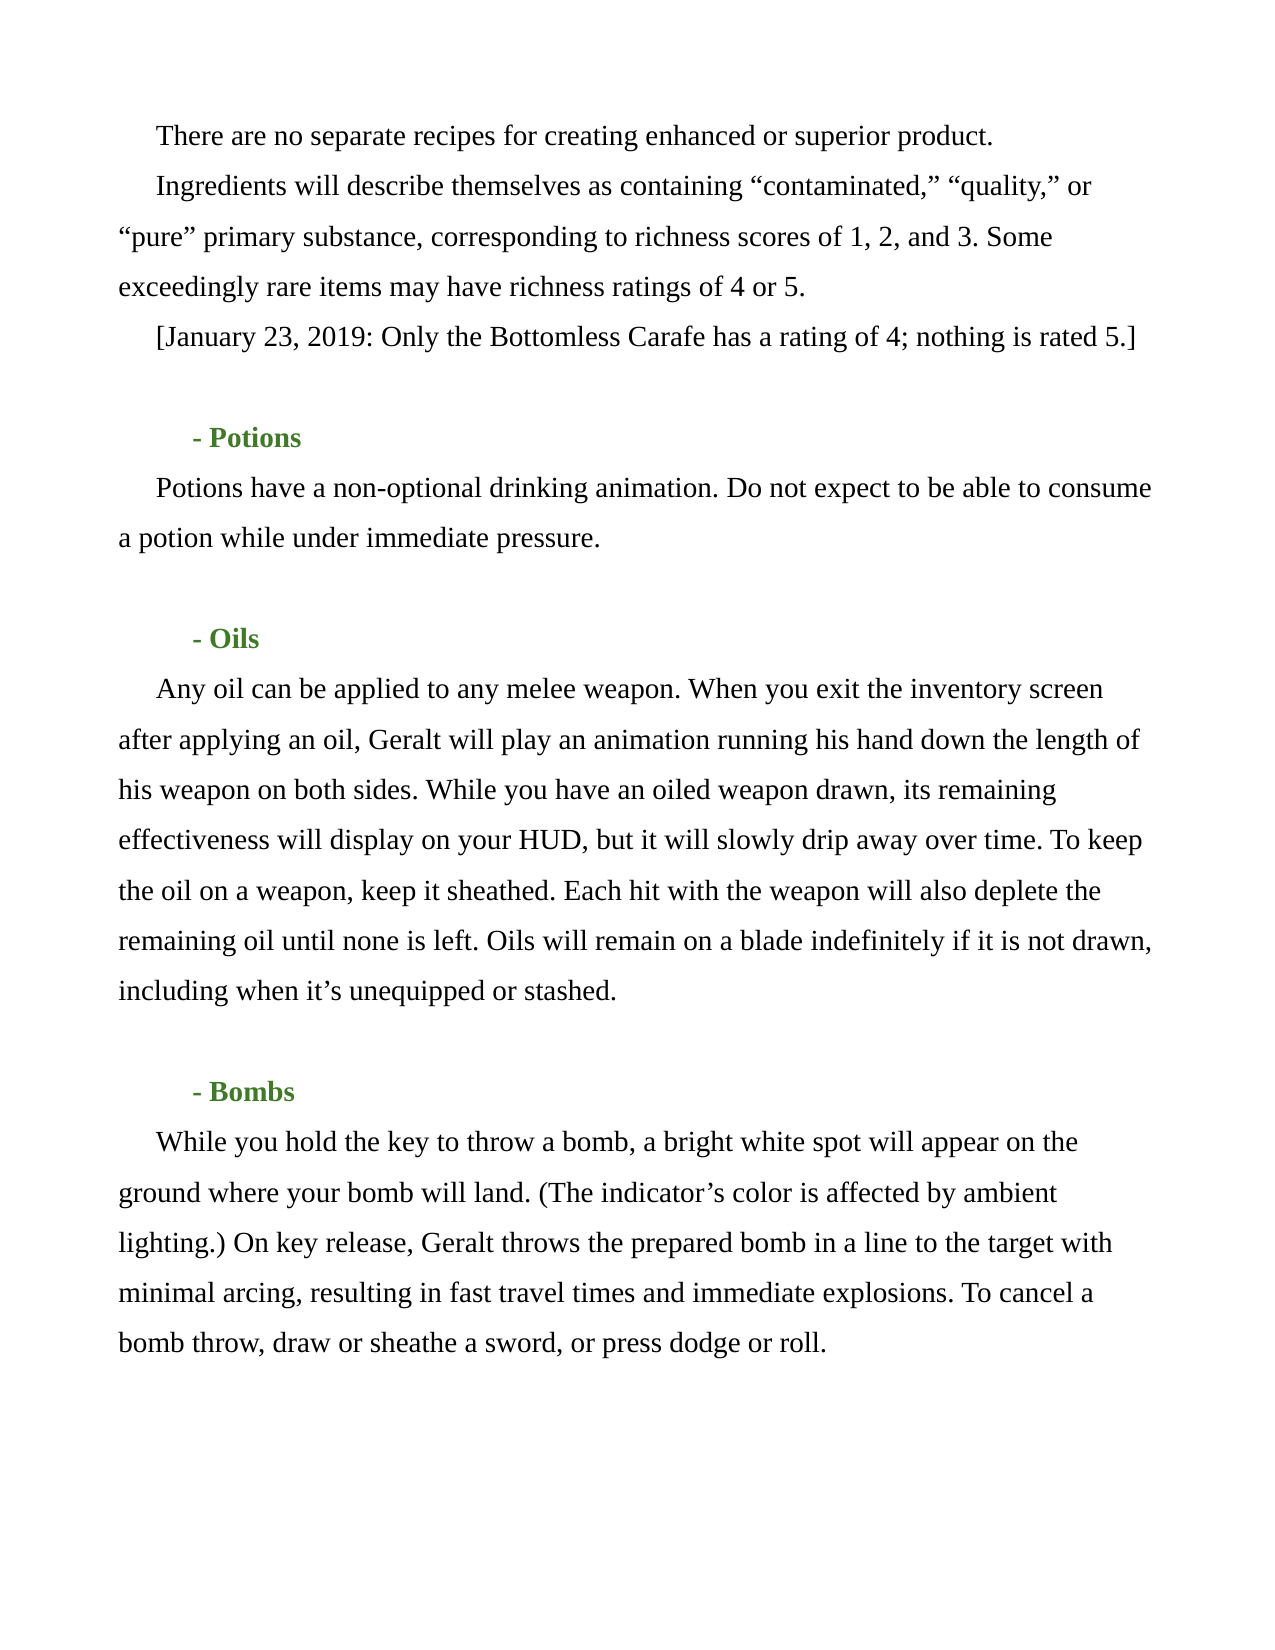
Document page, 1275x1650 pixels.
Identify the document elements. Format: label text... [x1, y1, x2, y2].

text While you hold the key to throw a bomb, a bright white spot will appear on the ground where your bomb will land. (The indicator’s color is affected by ambient lighting.) On key release, Geralt throws the prepared bomb in a line to the target with minimal arcing, resulting in fast travel times and immediate explosions. To cancel a bomb throw, draw or sheathe a sword, or press dodge or roll. [118, 1124, 1157, 1359]
text - Bombs [118, 1074, 1157, 1108]
text [January 23, 2019: Only the Bottomless Carafe has a rating of 4; nothing is rated 5.] [118, 319, 1157, 353]
text - Potions [118, 420, 1157, 453]
text Any oil can be applied to any melee weapon. When you exit the inventory screen after applying an oil, Geralt will play an animation running his hand down the length of his weapon on both sides. While you have an oiled weapon drawn, its remaining effectiveness will display on your HUD, but it will slowly drip away over time. To keep the oil on a weapon, keep it sheathed. Each hit with the weapon will also deplete the remaining oil until none is left. Oils will remain on a blade indefinitely if it is not drawn, including when it’s unequipped or stashed. [118, 672, 1157, 1007]
text Potions have a non-optional drinking animation. Do not expect to be able to consume a potion while under immediate pressure. [118, 470, 1157, 554]
text There are no separate recipes for creating enhanced or superior product. [118, 118, 1157, 152]
text - Oils [118, 621, 1157, 655]
text Ingredients will describe themselves as containing “contaminated,” “quality,” or “pure” primary substance, corresponding to richness scores of 1, 2, and 3. Some exceedingly rare items may have richness ratings of 4 or 5. [118, 168, 1157, 303]
